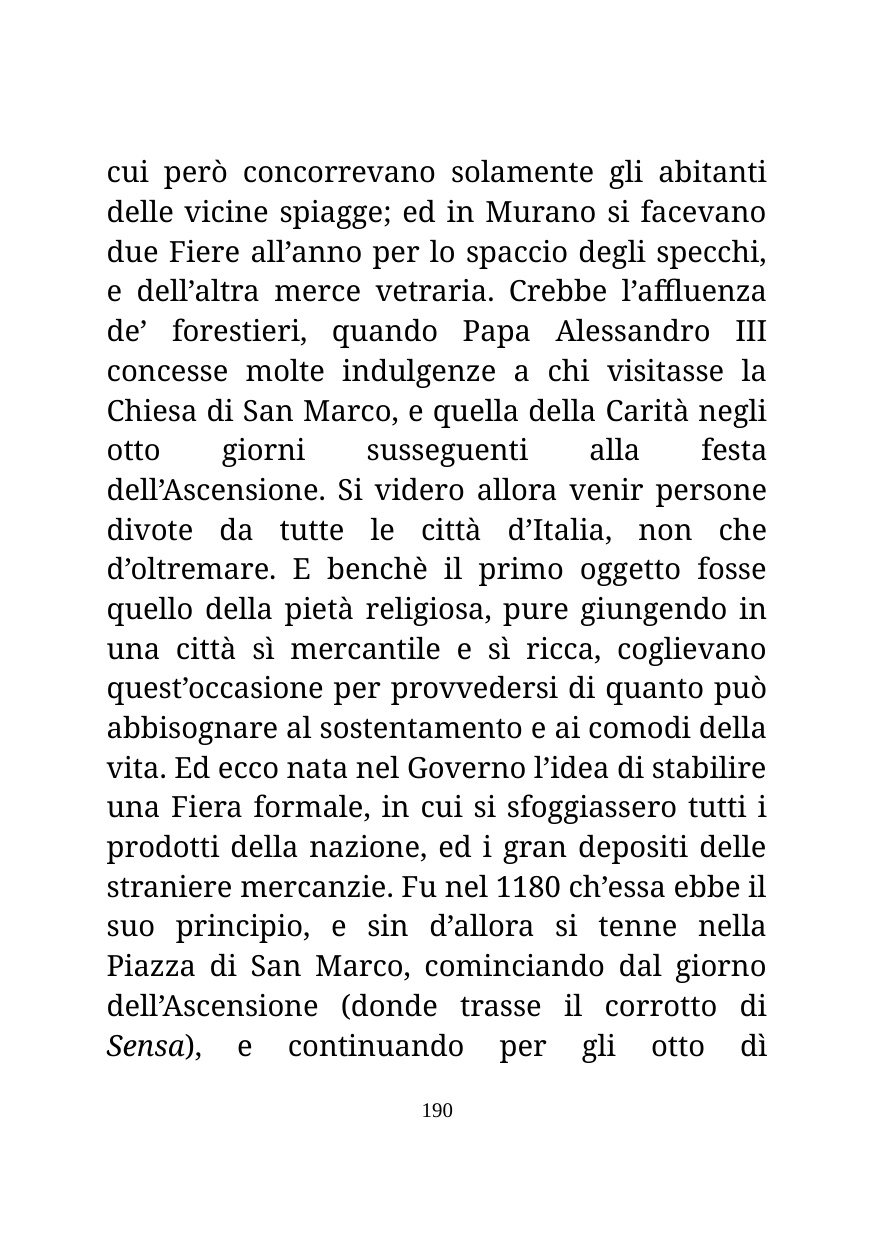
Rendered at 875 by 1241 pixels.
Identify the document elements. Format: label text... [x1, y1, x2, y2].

text cui però concorrevano solamente gli abitanti delle vicine spiagge; ed in Murano si facevano due Fiere all’anno per lo spaccio degli specchi, e dell’altra merce vetraria. Crebbe l’affluenza de’ forestieri, quando Papa Alessandro III concesse molte indulgenze a chi visitasse la Chiesa di San Marco, e quella della Carità negli otto giorni susseguenti alla festa dell’Ascensione. Si videro allora venir persone divote da tutte le città d’Italia, non che d’oltremare. E benchè il primo oggetto fosse quello della pietà religiosa, pure giungendo in una città sì mercantile e sì ricca, coglievano quest’occasione per provvedersi di quanto può abbisognare al sostentamento e ai comodi della vita. Ed ecco nata nel Governo l’idea di stabilire una Fiera formale, in cui si sfoggiassero tutti i prodotti della nazione, ed i gran depositi delle straniere mercanzie. Fu nel 1180 ch’essa ebbe il suo principio, e sin d’allora si tenne nella Piazza di San Marco, cominciando dal giorno dell’Ascensione (donde trasse il corrotto di Sensa), e continuando per gli otto dì [106, 152, 768, 1064]
